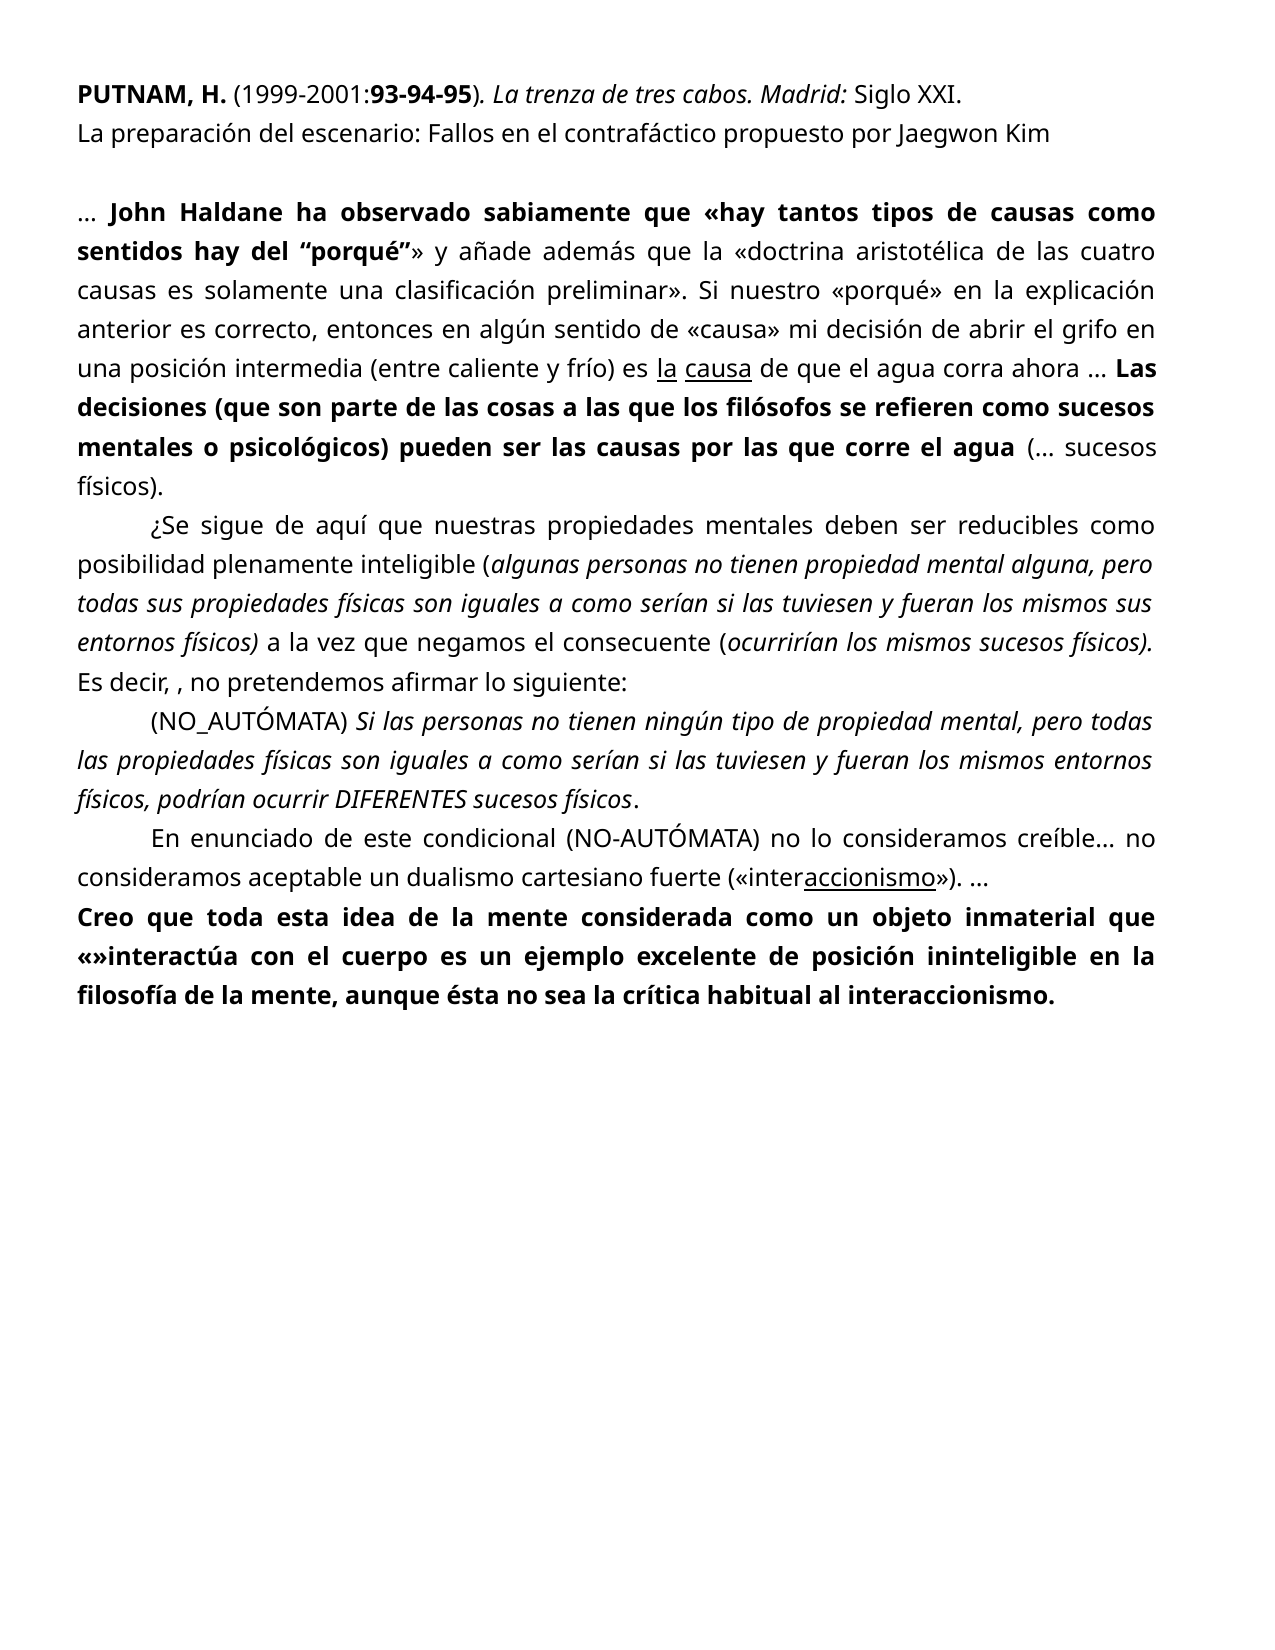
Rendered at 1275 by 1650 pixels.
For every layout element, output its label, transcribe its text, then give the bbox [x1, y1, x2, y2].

text La preparación del escenario: Fallos en el contrafáctico propuesto por Jaegwon Kim [77, 116, 1157, 150]
text … John Haldane ha observado sabiamente que «hay tantos tipos de causas como sentidos hay del “porqué”» y añade además que la «doctrina aristotélica de las cuatro causas es solamente una clasificación preliminar». Si nuestro «porqué» en la explicación anterior es correcto, entonces en algún sentido de «causa» mi decisión de abrir el grifo en una posición intermedia (entre caliente y frío) es la causa de que el agua corra ahora … Las decisiones (que son parte de las cosas a las que los filósofos se refieren como sucesos mentales o psicológicos) pueden ser las causas por las que corre el agua (… sucesos físicos). [77, 194, 1157, 502]
text Creo que toda esta idea de la mente considerada como un objeto inmaterial que «»interactúa con el cuerpo es un ejemplo excelente de posición ininteligible en la filosofía de la mente, aunque ésta no sea la crítica habitual al interaccionismo. [77, 899, 1157, 1012]
text ¿Se sigue de aquí que nuestras propiedades mentales deben ser reducibles como posibilidad plenamente inteligible (algunas personas no tienen propiedad mental alguna, pero todas sus propiedades físicas son iguales a como serían si las tuviesen y fueran los mismos sus entornos físicos) a la vez que negamos el consecuente (ocurrirían los mismos sucesos físicos). Es decir, , no pretendemos afirmar lo siguiente: [77, 508, 1157, 698]
text En enunciado de este condicional (NO-AUTÓMATA) no lo consideramos creíble… no consideramos aceptable un dualismo cartesiano fuerte («interaccionismo»). … [77, 821, 1157, 894]
text PUTNAM, H. (1999-2001:93-94-95). La trenza de tres cabos. Madrid: Siglo XXI. [77, 77, 1157, 111]
text (NO_AUTÓMATA) Si las personas no tienen ningún tipo de propiedad mental, pero todas las propiedades físicas son iguales a como serían si las tuviesen y fueran los mismos entornos físicos, podrían ocurrir DIFERENTES sucesos físicos. [77, 703, 1157, 816]
